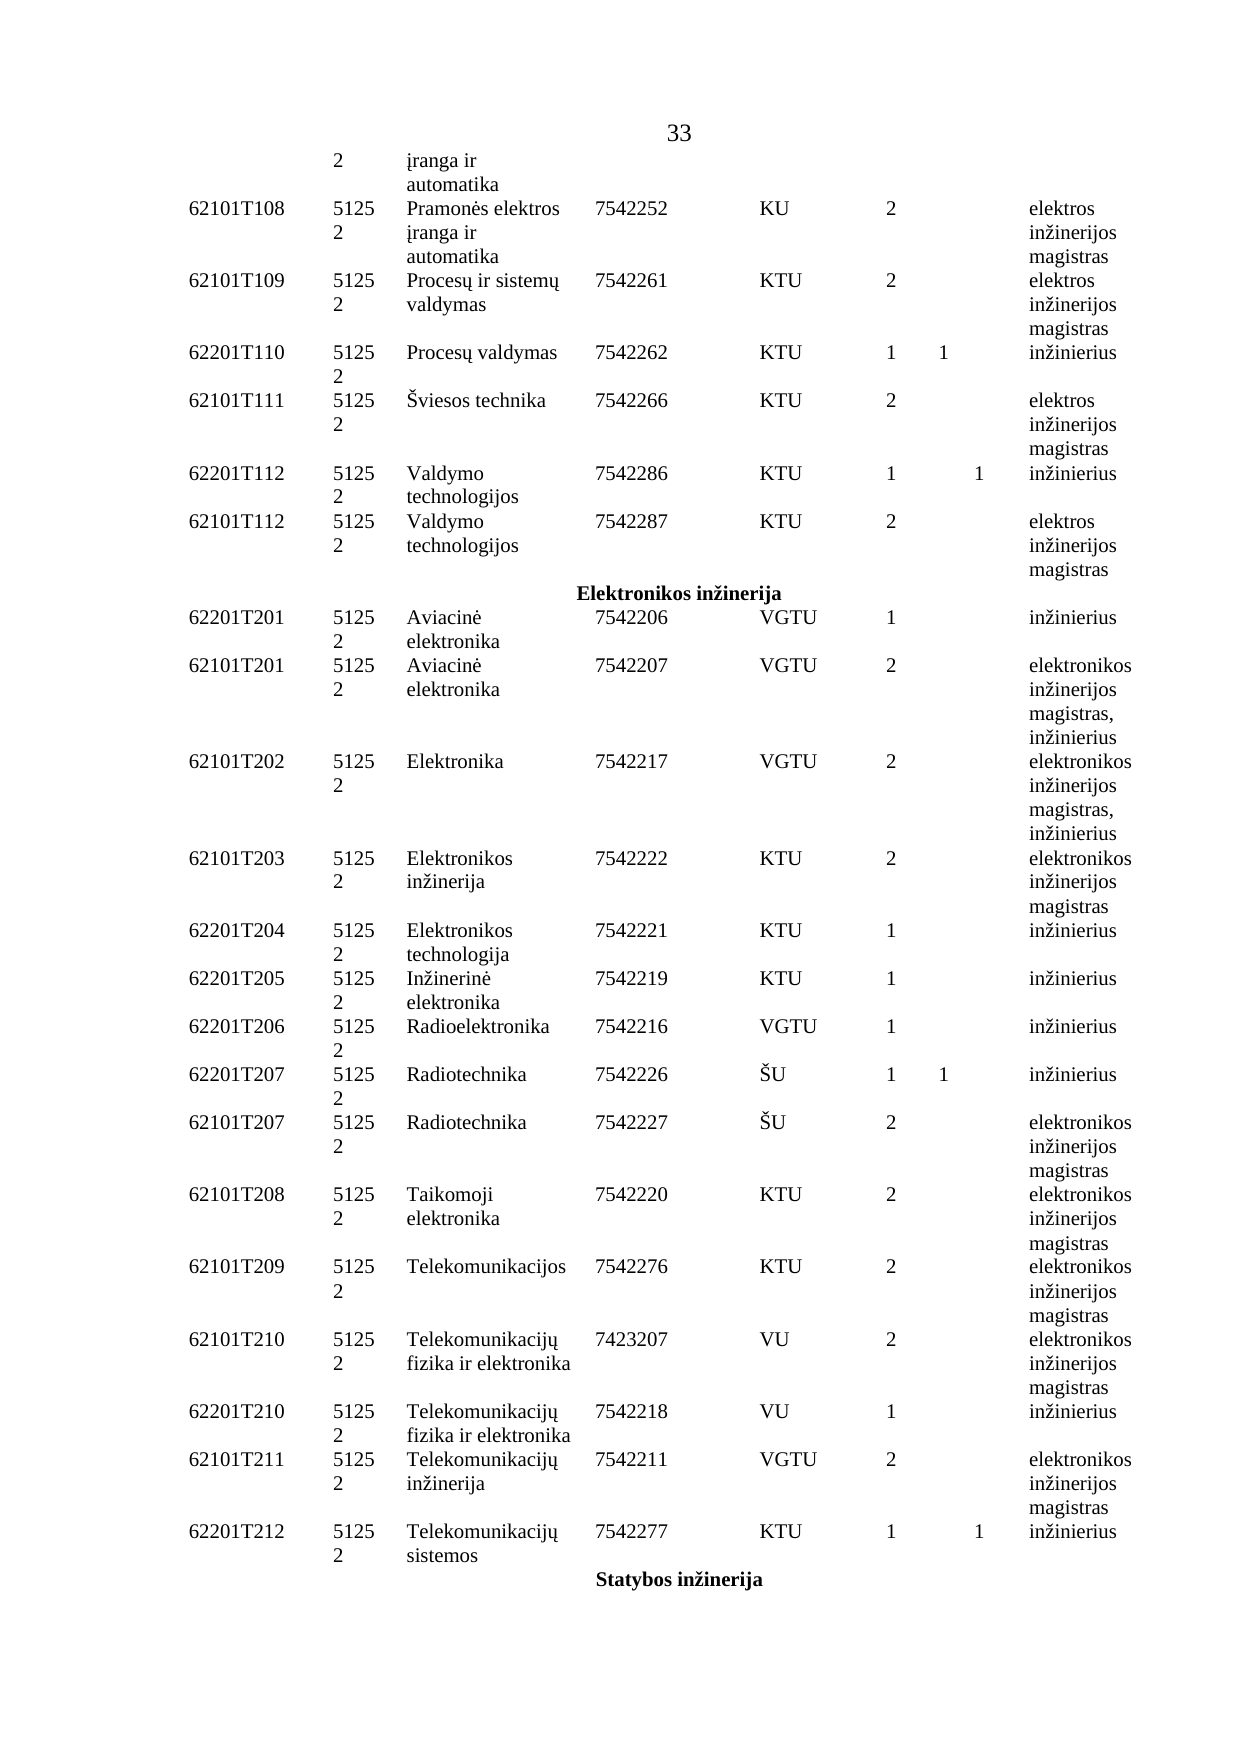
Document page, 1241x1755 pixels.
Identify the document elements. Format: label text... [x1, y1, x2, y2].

table_cell [927, 1327, 963, 1399]
table_cell VU [748, 1399, 874, 1447]
table_cell [927, 918, 963, 966]
table_cell [927, 1519, 963, 1567]
table_cell 2 [322, 148, 395, 196]
table_cell inžinierius [1018, 1062, 1181, 1110]
table_cell Telekomunikacijų sistemos [395, 1519, 583, 1567]
table_cell 51252 [322, 966, 395, 1014]
table_cell [1018, 148, 1181, 196]
table_cell 62101T208 [177, 1182, 322, 1254]
table_cell 2 [875, 749, 927, 845]
table_cell KU [748, 196, 874, 268]
table_cell 62101T112 [177, 509, 322, 581]
table_cell [963, 1327, 1018, 1399]
table_cell [963, 653, 1018, 749]
table_cell [927, 196, 963, 268]
table_cell 1 [963, 460, 1018, 508]
table_cell Inžinerinė elektronika [395, 966, 583, 1014]
table_cell inžinierius [1018, 460, 1181, 508]
table_cell 62201T206 [177, 1014, 322, 1062]
table_cell elektronikos inžinerijos magistras, inžinierius [1018, 749, 1181, 845]
table_cell [963, 1399, 1018, 1447]
table_cell 51252 [322, 605, 395, 653]
table_cell 2 [875, 1255, 927, 1327]
table_cell [927, 1182, 963, 1254]
table_cell [963, 509, 1018, 581]
table_cell [963, 1062, 1018, 1110]
table_cell 7542266 [584, 388, 748, 460]
table_cell 62101T207 [177, 1110, 322, 1182]
table_cell 62201T212 [177, 1519, 322, 1567]
table_cell VGTU [748, 749, 874, 845]
table_cell inžinierius [1018, 605, 1181, 653]
table_cell 51252 [322, 1110, 395, 1182]
table_cell [584, 148, 748, 196]
table_cell [963, 340, 1018, 388]
table_cell Elektronikos inžinerija [395, 845, 583, 918]
table_cell 51252 [322, 1182, 395, 1254]
table_cell 51252 [322, 1327, 395, 1399]
table_cell 62101T202 [177, 749, 322, 845]
table_cell [927, 845, 963, 918]
table_cell VGTU [748, 605, 874, 653]
table_cell VU [748, 1327, 874, 1399]
table_cell [927, 1014, 963, 1062]
table_cell Aviacinė elektronika [395, 605, 583, 653]
table_cell 7542217 [584, 749, 748, 845]
table_cell 62101T111 [177, 388, 322, 460]
table_cell inžinierius [1018, 340, 1181, 388]
table_cell 7542219 [584, 966, 748, 1014]
table_cell 2 [875, 653, 927, 749]
table_cell Telekomunikacijos [395, 1255, 583, 1327]
table_cell Radiotechnika [395, 1110, 583, 1182]
table_cell 7542286 [584, 460, 748, 508]
table_cell elektronikos inžinerijos magistras [1018, 1447, 1181, 1519]
table_cell 62201T110 [177, 340, 322, 388]
table_cell [963, 1182, 1018, 1254]
table_cell 7542207 [584, 653, 748, 749]
table_cell KTU [748, 460, 874, 508]
table_cell KTU [748, 918, 874, 966]
table_cell 7542216 [584, 1014, 748, 1062]
table_cell Elektronikos technologija [395, 918, 583, 966]
table_cell 7423207 [584, 1327, 748, 1399]
table_cell 7542287 [584, 509, 748, 581]
table_cell KTU [748, 388, 874, 460]
table_cell [963, 605, 1018, 653]
table_cell [927, 653, 963, 749]
table_cell 1 [875, 460, 927, 508]
table_cell elektronikos inžinerijos magistras [1018, 1327, 1181, 1399]
table_cell 7542206 [584, 605, 748, 653]
table_cell 7542227 [584, 1110, 748, 1182]
table_cell 2 [875, 1447, 927, 1519]
table_cell [177, 148, 322, 196]
table_cell 51252 [322, 845, 395, 918]
table_cell ŠU [748, 1110, 874, 1182]
table_cell 2 [875, 1182, 927, 1254]
table_cell elektros inžinerijos magistras [1018, 196, 1181, 268]
table_cell KTU [748, 845, 874, 918]
table_cell [963, 966, 1018, 1014]
table_cell 2 [875, 509, 927, 581]
table_cell 7542211 [584, 1447, 748, 1519]
table_cell [927, 268, 963, 340]
table_cell elektronikos inžinerijos magistras [1018, 1110, 1181, 1182]
table_cell elektros inžinerijos magistras [1018, 509, 1181, 581]
table_cell Elektronikos inžinerija [177, 581, 1181, 605]
table_cell inžinierius [1018, 1399, 1181, 1447]
table_cell įranga ir automatika [395, 148, 583, 196]
table_cell 2 [875, 845, 927, 918]
table_cell KTU [748, 1182, 874, 1254]
table_cell 1 [927, 340, 963, 388]
table_cell 62201T207 [177, 1062, 322, 1110]
table_cell 7542220 [584, 1182, 748, 1254]
table_cell Taikomoji elektronika [395, 1182, 583, 1254]
table_cell [927, 388, 963, 460]
table_cell KTU [748, 1255, 874, 1327]
table_cell 51252 [322, 1399, 395, 1447]
table_cell 1 [875, 966, 927, 1014]
table_cell 51252 [322, 1519, 395, 1567]
table_cell elektronikos inžinerijos magistras, inžinierius [1018, 653, 1181, 749]
table_cell 1 [875, 1014, 927, 1062]
table_cell elektros inžinerijos magistras [1018, 388, 1181, 460]
table_cell Elektronika [395, 749, 583, 845]
table_cell inžinierius [1018, 918, 1181, 966]
table_cell 62201T204 [177, 918, 322, 966]
table_cell 2 [875, 196, 927, 268]
table_cell [927, 148, 963, 196]
table_cell 7542252 [584, 196, 748, 268]
table_cell [963, 845, 1018, 918]
table_cell elektronikos inžinerijos magistras [1018, 845, 1181, 918]
table_cell 2 [875, 388, 927, 460]
table_cell Radioelektronika [395, 1014, 583, 1062]
table_cell 1 [875, 340, 927, 388]
table_cell VGTU [748, 1447, 874, 1519]
table_cell 62101T108 [177, 196, 322, 268]
table_cell Aviacinė elektronika [395, 653, 583, 749]
table_cell 51252 [322, 340, 395, 388]
table_cell [927, 966, 963, 1014]
table_cell [963, 1447, 1018, 1519]
table_cell elektros inžinerijos magistras [1018, 268, 1181, 340]
table_cell Šviesos technika [395, 388, 583, 460]
table_cell [927, 509, 963, 581]
table_cell 51252 [322, 268, 395, 340]
table_cell [927, 1447, 963, 1519]
table_cell elektronikos inžinerijos magistras [1018, 1182, 1181, 1254]
table_cell 62101T209 [177, 1255, 322, 1327]
table_cell 62201T205 [177, 966, 322, 1014]
table_cell 2 [875, 1327, 927, 1399]
table_cell 62101T201 [177, 653, 322, 749]
table_cell [963, 749, 1018, 845]
table_cell 2 [875, 1110, 927, 1182]
table_cell [927, 460, 963, 508]
table_cell 51252 [322, 388, 395, 460]
table_cell Valdymo technologijos [395, 460, 583, 508]
table_cell 7542218 [584, 1399, 748, 1447]
table_cell 62101T210 [177, 1327, 322, 1399]
table_cell Procesų ir sistemų valdymas [395, 268, 583, 340]
table_cell [927, 1255, 963, 1327]
table_cell [927, 749, 963, 845]
table_cell KTU [748, 1519, 874, 1567]
table_cell 7542261 [584, 268, 748, 340]
table_cell 7542277 [584, 1519, 748, 1567]
table_cell Pramonės elektros įranga ir automatika [395, 196, 583, 268]
table_cell 62101T109 [177, 268, 322, 340]
table_cell [748, 148, 874, 196]
table_cell 1 [875, 918, 927, 966]
table_cell 1 [875, 1399, 927, 1447]
table_cell 51252 [322, 653, 395, 749]
table_cell elektronikos inžinerijos magistras [1018, 1255, 1181, 1327]
table_cell 7542222 [584, 845, 748, 918]
table_cell [963, 388, 1018, 460]
table_cell inžinierius [1018, 1519, 1181, 1567]
table_cell [927, 605, 963, 653]
table_cell 1 [875, 1519, 927, 1567]
table_cell [927, 1110, 963, 1182]
table_cell Telekomunikacijų fizika ir elektronika [395, 1327, 583, 1399]
table_cell 51252 [322, 196, 395, 268]
table_cell [963, 1255, 1018, 1327]
table_cell 7542226 [584, 1062, 748, 1110]
table_cell [963, 918, 1018, 966]
table_cell [963, 196, 1018, 268]
table_cell [963, 1014, 1018, 1062]
table_cell 2 [875, 268, 927, 340]
table_cell 62201T112 [177, 460, 322, 508]
table_cell 1 [927, 1062, 963, 1110]
table_cell 7542276 [584, 1255, 748, 1327]
table_cell 62101T211 [177, 1447, 322, 1519]
table_cell ŠU [748, 1062, 874, 1110]
table_cell 51252 [322, 1062, 395, 1110]
table_cell 7542221 [584, 918, 748, 966]
table_cell 51252 [322, 1447, 395, 1519]
table_cell 51252 [322, 918, 395, 966]
table_cell 1 [963, 1519, 1018, 1567]
table_cell 51252 [322, 1255, 395, 1327]
table_cell inžinierius [1018, 966, 1181, 1014]
table_cell 51252 [322, 1014, 395, 1062]
table_cell 62101T203 [177, 845, 322, 918]
table_cell 51252 [322, 749, 395, 845]
table_cell 62201T201 [177, 605, 322, 653]
table_cell Procesų valdymas [395, 340, 583, 388]
table_cell [963, 148, 1018, 196]
table_cell VGTU [748, 1014, 874, 1062]
table_cell [963, 1110, 1018, 1182]
table_cell inžinierius [1018, 1014, 1181, 1062]
table_cell 51252 [322, 509, 395, 581]
table_cell KTU [748, 340, 874, 388]
table_cell 1 [875, 1062, 927, 1110]
table_cell 62201T210 [177, 1399, 322, 1447]
table_cell KTU [748, 509, 874, 581]
table_cell Telekomunikacijų inžinerija [395, 1447, 583, 1519]
table_cell Valdymo technologijos [395, 509, 583, 581]
table_cell KTU [748, 966, 874, 1014]
table_cell Statybos inžinerija [177, 1567, 1181, 1591]
table_cell KTU [748, 268, 874, 340]
table_cell 51252 [322, 460, 395, 508]
table_cell Radiotechnika [395, 1062, 583, 1110]
table_cell VGTU [748, 653, 874, 749]
table_cell [875, 148, 927, 196]
table_cell 7542262 [584, 340, 748, 388]
table_cell [927, 1399, 963, 1447]
table_cell Telekomunikacijų fizika ir elektronika [395, 1399, 583, 1447]
table_cell [963, 268, 1018, 340]
table_cell 1 [875, 605, 927, 653]
